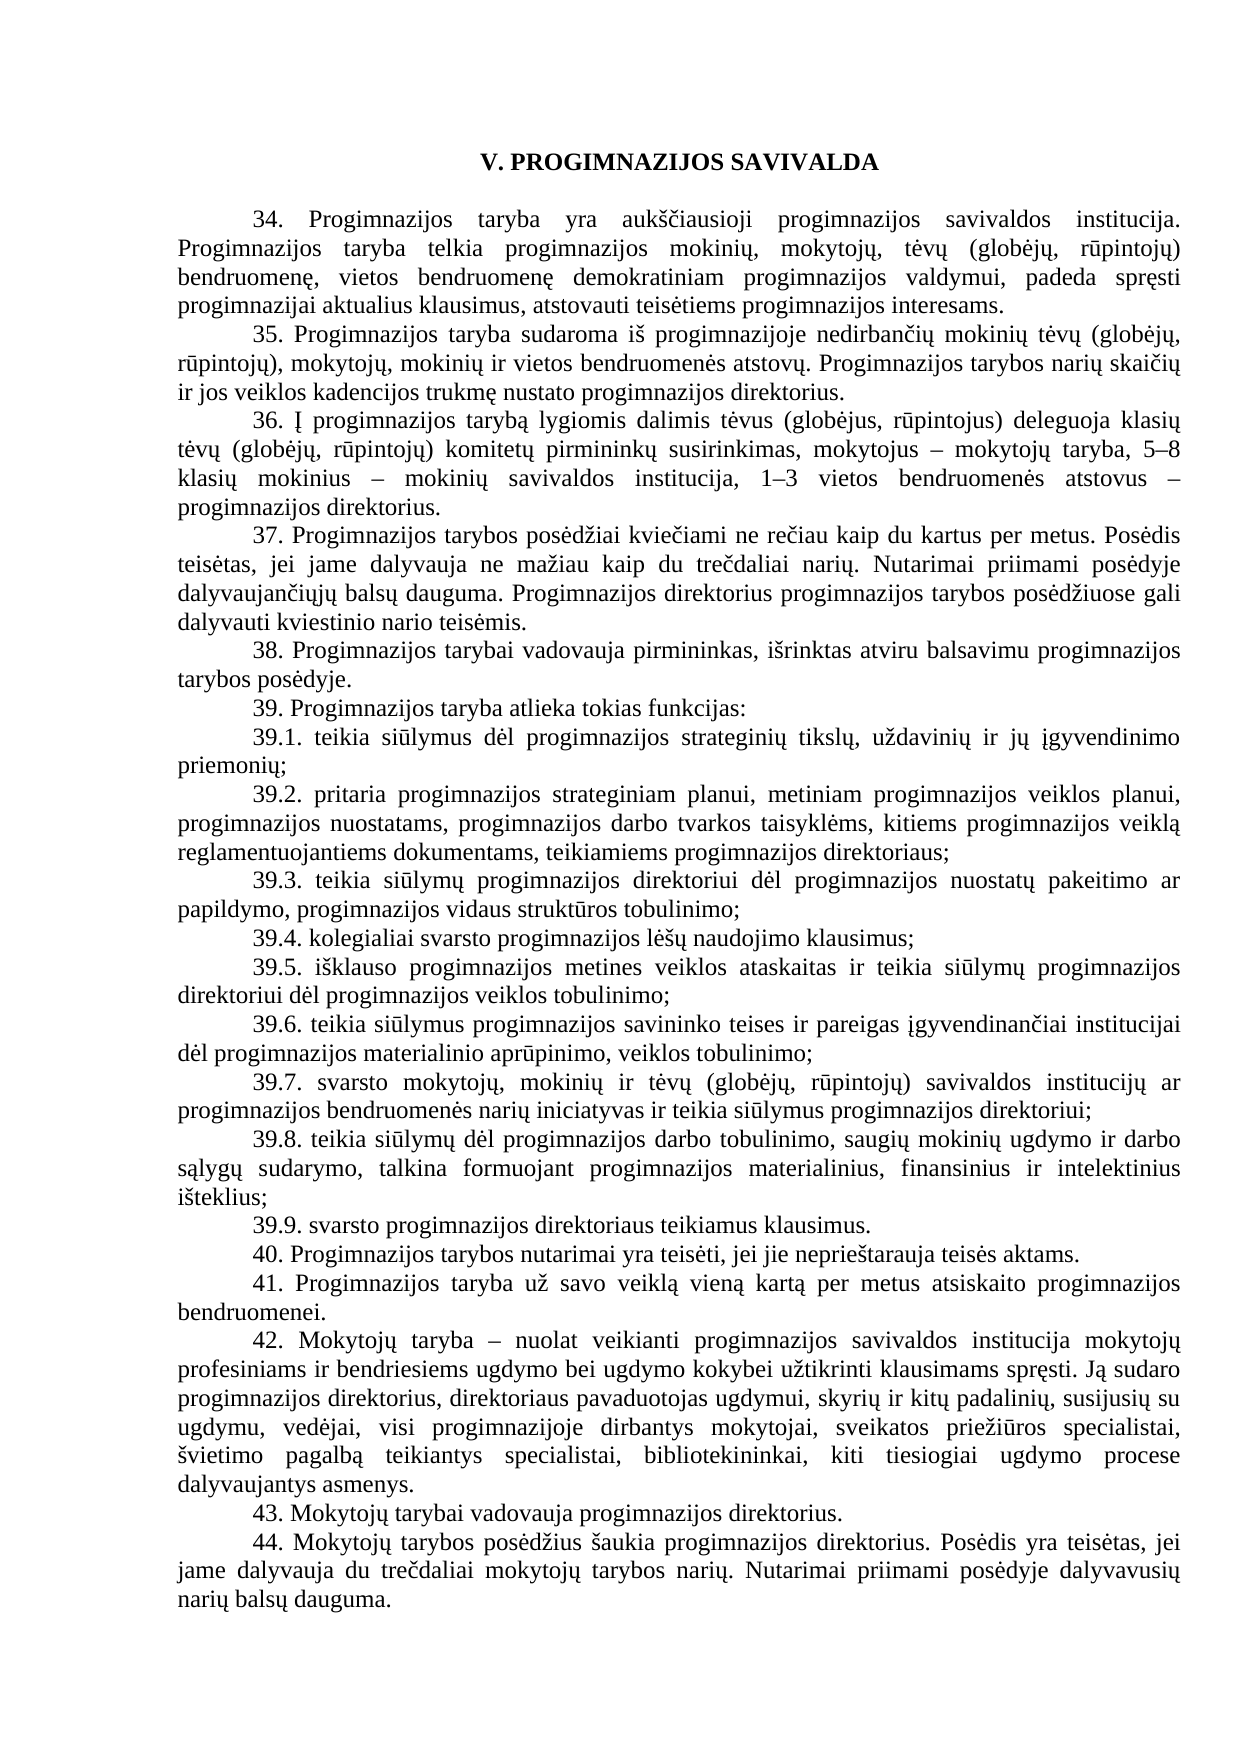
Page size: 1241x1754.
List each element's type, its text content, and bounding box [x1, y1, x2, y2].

text 44. Mokytojų tarybos posėdžius šaukia progimnazijos direktorius. Posėdis yra teisėtas, jei jame dalyvauja du trečdaliai mokytojų tarybos narių. Nutarimai priimami posėdyje dalyvavusių narių balsų dauguma. [177, 1527, 1181, 1613]
text 36. Į progimnazijos tarybą lygiomis dalimis tėvus (globėjus, rūpintojus) deleguoja klasių tėvų (globėjų, rūpintojų) komitetų pirmininkų susirinkimas, mokytojus – mokytojų taryba, 5–8 klasių mokinius – mokinių savivaldos institucija, 1–3 vietos bendruomenės atstovus – progimnazijos direktorius. [177, 406, 1181, 521]
text 39.5. išklauso progimnazijos metines veiklos ataskaitas ir teikia siūlymų progimnazijos direktoriui dėl progimnazijos veiklos tobulinimo; [177, 952, 1181, 1009]
text 39.8. teikia siūlymų dėl progimnazijos darbo tobulinimo, saugių mokinių ugdymo ir darbo sąlygų sudarymo, talkina formuojant progimnazijos materialinius, finansinius ir intelektinius išteklius; [177, 1124, 1181, 1211]
text 39.2. pritaria progimnazijos strateginiam planui, metiniam progimnazijos veiklos planui, progimnazijos nuostatams, progimnazijos darbo tvarkos taisyklėms, kitiems progimnazijos veiklą reglamentuojantiems dokumentams, teikiamiems progimnazijos direktoriaus; [177, 779, 1181, 866]
text V. PROGIMNAZIJOS SAVIVALDA [177, 147, 1181, 176]
text 42. Mokytojų taryba – nuolat veikianti progimnazijos savivaldos institucija mokytojų profesiniams ir bendriesiems ugdymo bei ugdymo kokybei užtikrinti klausimams spręsti. Ją sudaro progimnazijos direktorius, direktoriaus pavaduotojas ugdymui, skyrių ir kitų padalinių, susijusių su ugdymu, vedėjai, visi progimnazijoje dirbantys mokytojai, sveikatos priežiūros specialistai, švietimo pagalbą teikiantys specialistai, bibliotekininkai, kiti tiesiogiai ugdymo procese dalyvaujantys asmenys. [177, 1326, 1181, 1498]
text 39.9. svarsto progimnazijos direktoriaus teikiamus klausimus. [177, 1211, 1181, 1239]
text 39. Progimnazijos taryba atlieka tokias funkcijas: [177, 693, 1181, 722]
text 41. Progimnazijos taryba už savo veiklą vieną kartą per metus atsiskaito progimnazijos bendruomenei. [177, 1268, 1181, 1326]
text 40. Progimnazijos tarybos nutarimai yra teisėti, jei jie neprieštarauja teisės aktams. [177, 1239, 1181, 1268]
text 39.4. kolegialiai svarsto progimnazijos lėšų naudojimo klausimus; [177, 923, 1181, 952]
text 38. Progimnazijos tarybai vadovauja pirmininkas, išrinktas atviru balsavimu progimnazijos tarybos posėdyje. [177, 636, 1181, 693]
text 35. Progimnazijos taryba sudaroma iš progimnazijoje nedirbančių mokinių tėvų (globėjų, rūpintojų), mokytojų, mokinių ir vietos bendruomenės atstovų. Progimnazijos tarybos narių skaičių ir jos veiklos kadencijos trukmę nustato progimnazijos direktorius. [177, 319, 1181, 406]
text 43. Mokytojų tarybai vadovauja progimnazijos direktorius. [177, 1498, 1181, 1527]
text 39.7. svarsto mokytojų, mokinių ir tėvų (globėjų, rūpintojų) savivaldos institucijų ar progimnazijos bendruomenės narių iniciatyvas ir teikia siūlymus progimnazijos direktoriui; [177, 1067, 1181, 1124]
text 39.1. teikia siūlymus dėl progimnazijos strateginių tikslų, uždavinių ir jų įgyvendinimo priemonių; [177, 722, 1181, 779]
text 39.6. teikia siūlymus progimnazijos savininko teises ir pareigas įgyvendinančiai institucijai dėl progimnazijos materialinio aprūpinimo, veiklos tobulinimo; [177, 1009, 1181, 1067]
text 34. Progimnazijos taryba yra aukščiausioji progimnazijos savivaldos institucija. Progimnazijos taryba telkia progimnazijos mokinių, mokytojų, tėvų (globėjų, rūpintojų) bendruomenę, vietos bendruomenę demokratiniam progimnazijos valdymui, padeda spręsti progimnazijai aktualius klausimus, atstovauti teisėtiems progimnazijos interesams. [177, 204, 1181, 319]
text 37. Progimnazijos tarybos posėdžiai kviečiami ne rečiau kaip du kartus per metus. Posėdis teisėtas, jei jame dalyvauja ne mažiau kaip du trečdaliai narių. Nutarimai priimami posėdyje dalyvaujančiųjų balsų dauguma. Progimnazijos direktorius progimnazijos tarybos posėdžiuose gali dalyvauti kviestinio nario teisėmis. [177, 521, 1181, 636]
text 39.3. teikia siūlymų progimnazijos direktoriui dėl progimnazijos nuostatų pakeitimo ar papildymo, progimnazijos vidaus struktūros tobulinimo; [177, 866, 1181, 923]
